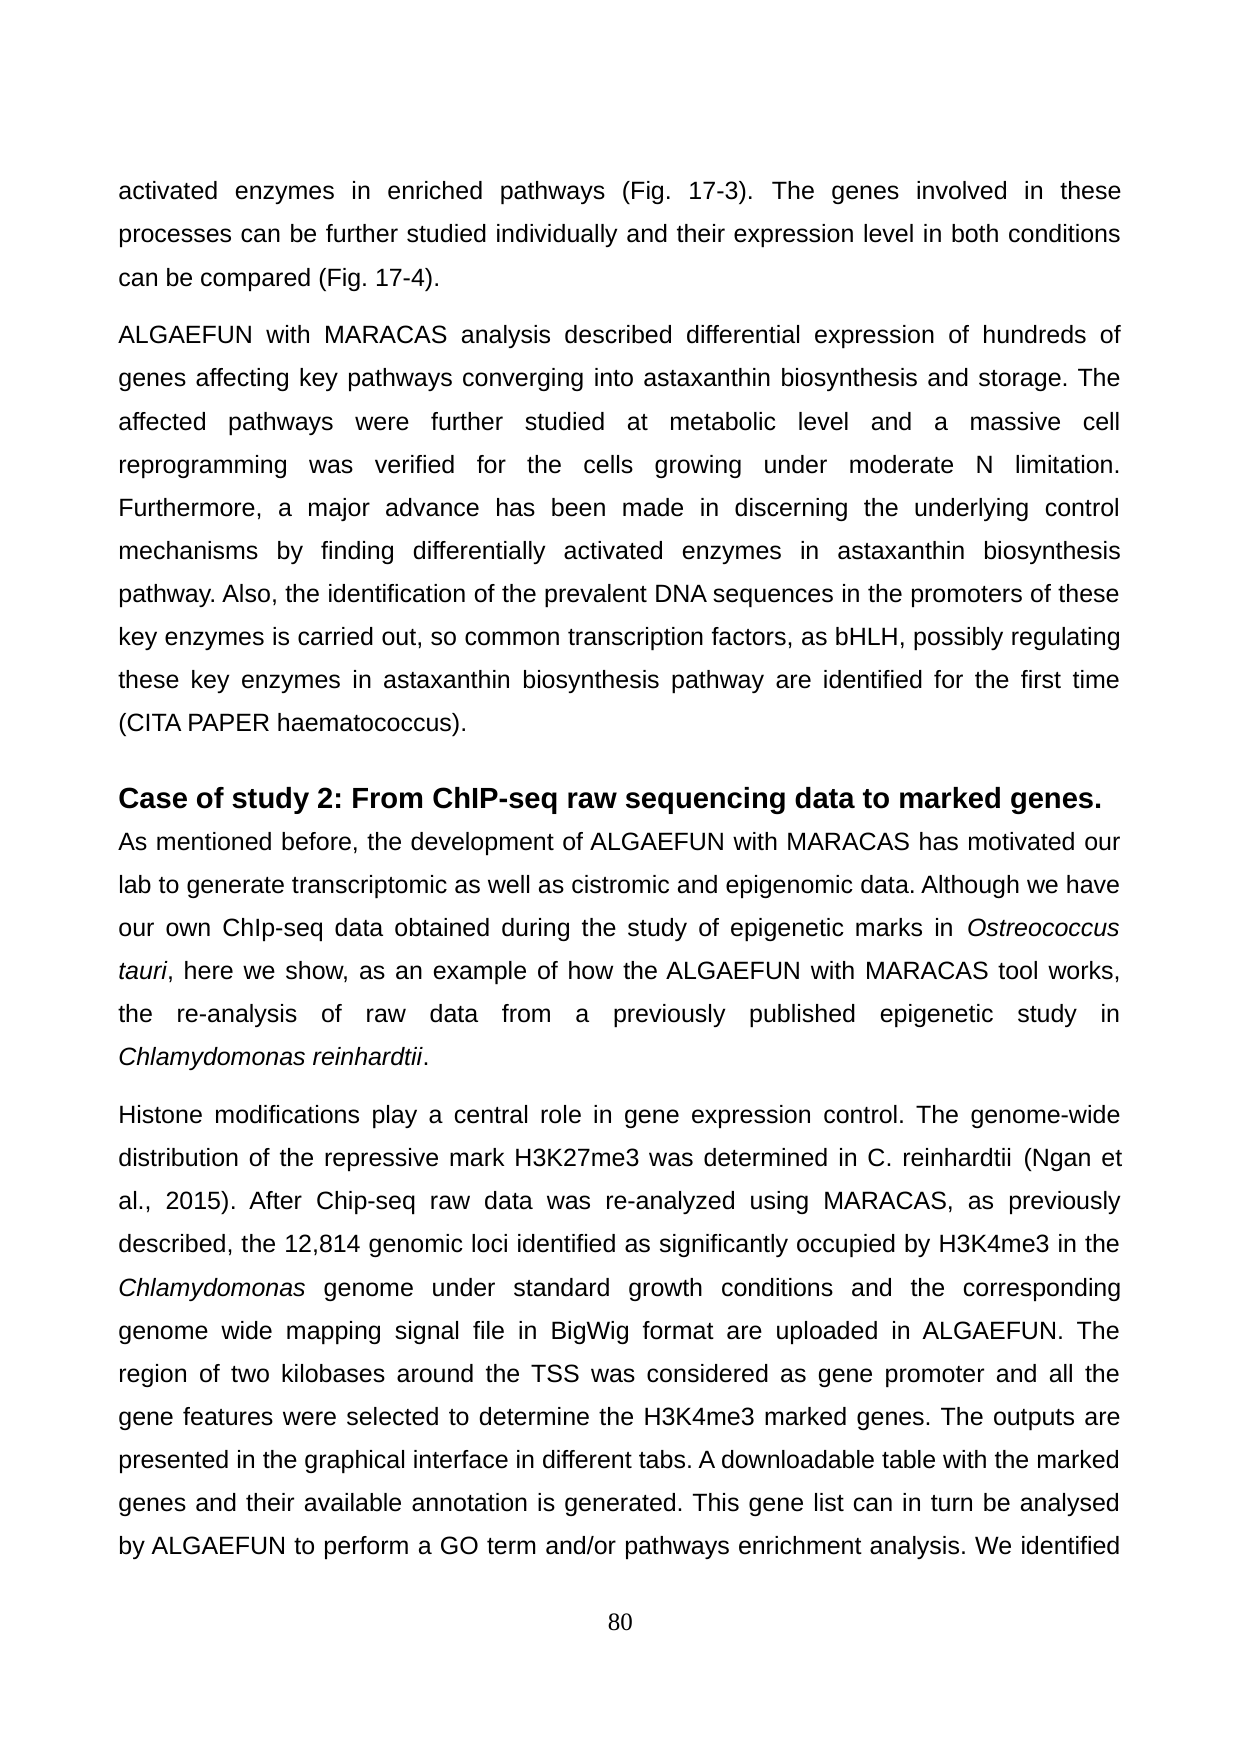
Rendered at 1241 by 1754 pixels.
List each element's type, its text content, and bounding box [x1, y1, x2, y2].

subtitle Case of study 2: From ChIP-seq raw sequencing data to marked genes. [118, 781, 1122, 814]
text Histone modifications play a central role in gene expression control. The genome-wide distribution of the repressive mark H3K27me3 was determined in C. reinhardtii (Ngan et al., 2015)⁠. After Chip-seq raw data was re-analyzed using MARACAS, as previously described, the 12,814 genomic loci identified as significantly occupied by H3K4me3 in the Chlamydomonas genome under standard growth conditions and the corresponding genome wide mapping signal file in BigWig format are uploaded in ALGAEFUN. The region of two kilobases around the TSS was considered as gene promoter and all the gene features were selected to determine the H3K4me3 marked genes. The outputs are presented in the graphical interface in different tabs. A downloadable table with the marked genes and their available annotation is generated. This gene list can in turn be analysed by ALGAEFUN to perform a GO term and/or pathways enrichment analysis. We identified [118, 1100, 1122, 1560]
text activated enzymes in enriched pathways (Fig. 17-3). The genes involved in these processes can be further studied individually and their expression level in both conditions can be compared (Fig. 17-4). [118, 176, 1122, 291]
text ALGAEFUN with MARACAS analysis described differential expression of hundreds of genes affecting key pathways converging into astaxanthin biosynthesis and storage. The affected pathways were further studied at metabolic level and a massive cell reprogramming was verified for the cells growing under moderate N limitation. Furthermore, a major advance has been made in discerning the underlying control mechanisms by finding differentially activated enzymes in astaxanthin biosynthesis pathway. Also, the identification of the prevalent DNA sequences in the promoters of these key enzymes is carried out, so common transcription factors, as bHLH, possibly regulating these key enzymes in astaxanthin biosynthesis pathway are identified for the first time (CITA PAPER haematococcus). [118, 320, 1122, 737]
text As mentioned before, the development of ALGAEFUN with MARACAS has motivated our lab to generate transcriptomic as well as cistromic and epigenomic data. Although we have our own ChIp-seq data obtained during the study of epigenetic marks in Ostreococcus tauri, here we show, as an example of how the ALGAEFUN with MARACAS tool works, the re-analysis of raw data from a previously published epigenetic study in Chlamydomonas reinhardtii. [118, 827, 1122, 1071]
